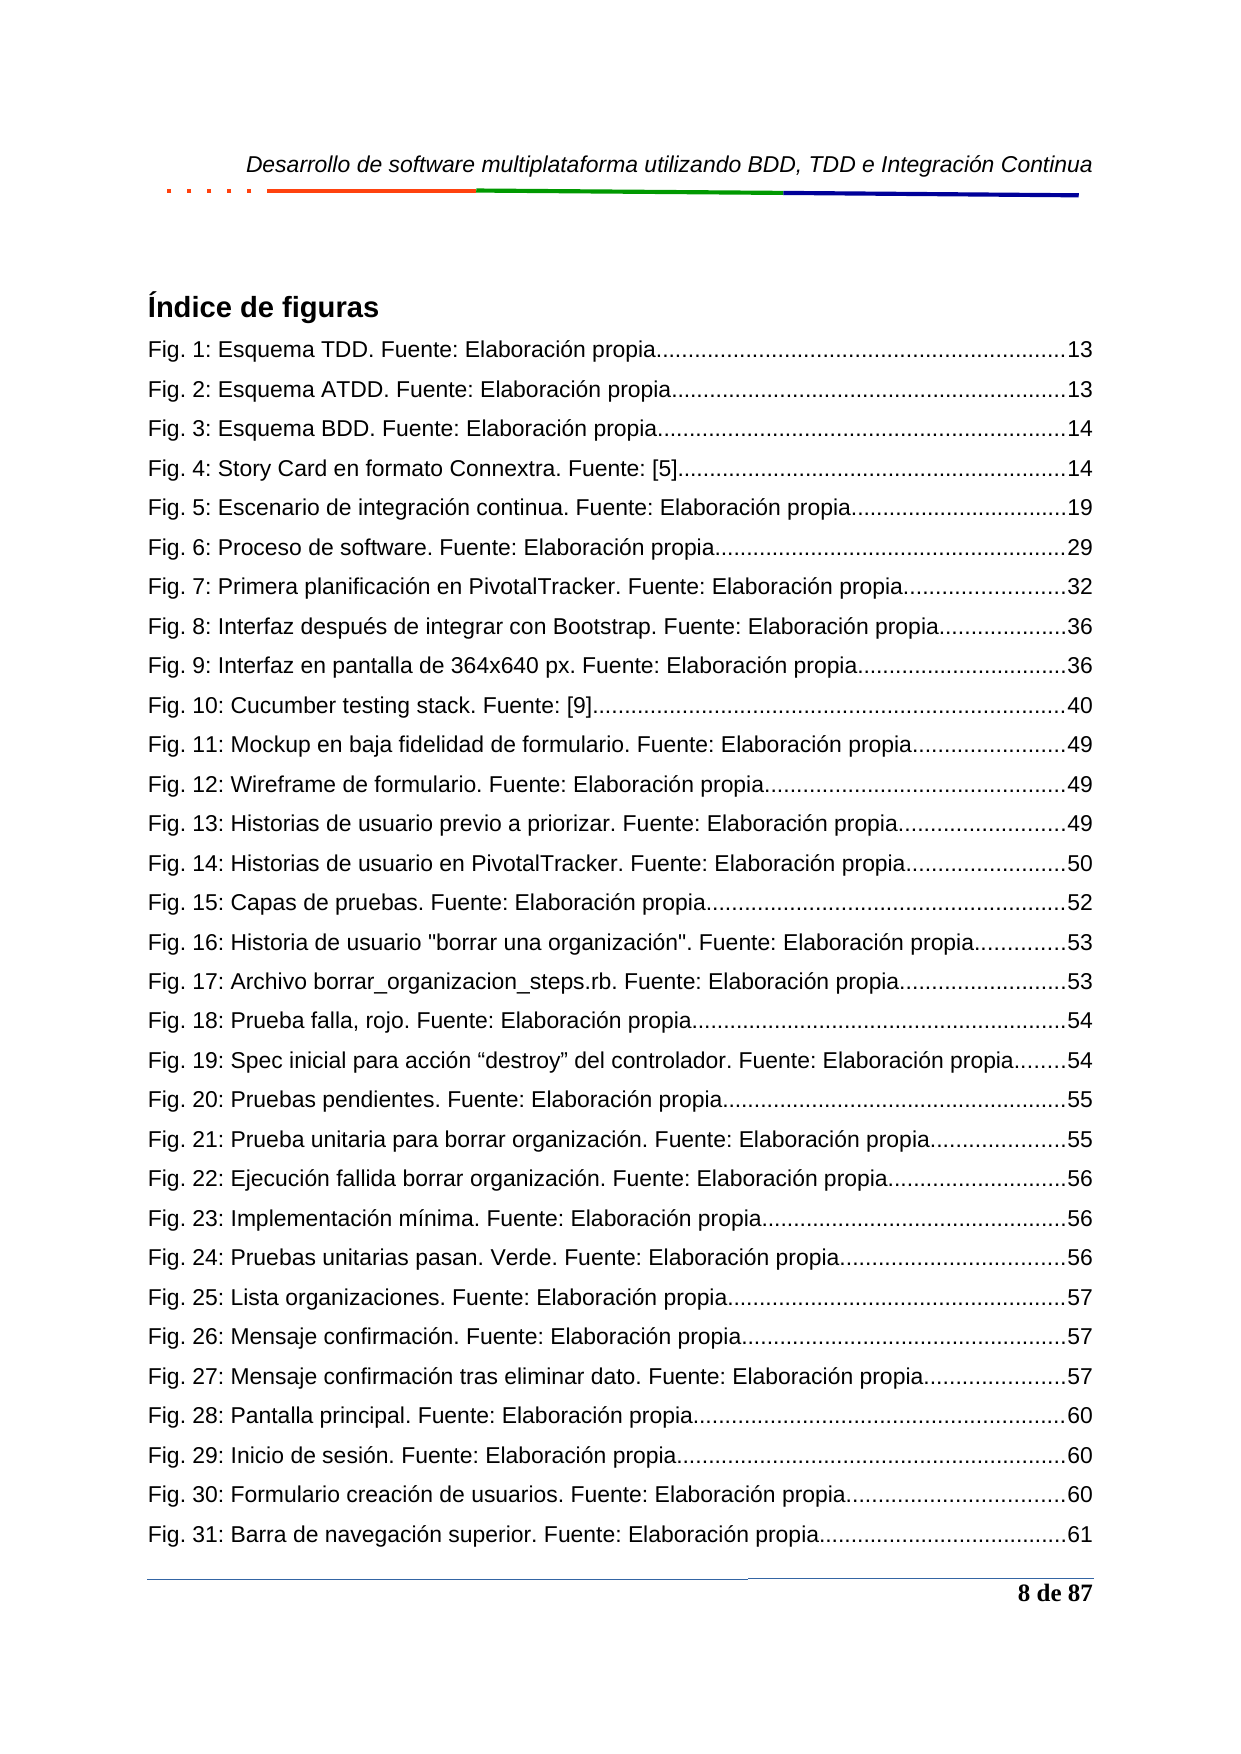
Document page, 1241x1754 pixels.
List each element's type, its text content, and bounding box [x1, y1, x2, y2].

text Fig. 9: Interfaz en pantalla de 364x640 px. Fuente: Elaboración propia. 36 [148, 652, 1093, 678]
text Fig. 29: Inicio de sesión. Fuente: Elaboración propia. 60 [148, 1442, 1093, 1468]
text Fig. 28: Pantalla principal. Fuente: Elaboración propia. 60 [148, 1402, 1093, 1428]
text Fig. 3: Esquema BDD. Fuente: Elaboración propia. 14 [148, 415, 1093, 442]
text Fig. 6: Proceso de software. Fuente: Elaboración propia. 29 [148, 534, 1093, 560]
text Fig. 14: Historias de usuario en PivotalTracker. Fuente: Elaboración propia. 50 [148, 849, 1093, 876]
subtitle Índice de figuras [148, 290, 1093, 324]
text Fig. 7: Primera planificación en PivotalTracker. Fuente: Elaboración propia. 32 [148, 573, 1093, 599]
text Fig. 15: Capas de pruebas. Fuente: Elaboración propia. 52 [148, 889, 1093, 915]
text Fig. 22: Ejecución fallida borrar organización. Fuente: Elaboración propia. 56 [148, 1165, 1093, 1192]
text Fig. 11: Mockup en baja fidelidad de formulario. Fuente: Elaboración propia. 49 [148, 731, 1093, 757]
text Fig. 13: Historias de usuario previo a priorizar. Fuente: Elaboración propia. 49 [148, 810, 1093, 836]
text Fig. 10: Cucumber testing stack. Fuente: [9] 40 [148, 692, 1093, 718]
text Fig. 2: Esquema ATDD. Fuente: Elaboración propia. 13 [148, 376, 1093, 402]
text Fig. 19: Spec inicial para acción “destroy” del controlador. Fuente: Elaboración propia. 54 [148, 1047, 1093, 1073]
text Fig. 20: Pruebas pendientes. Fuente: Elaboración propia. 55 [148, 1086, 1093, 1113]
text Fig. 27: Mensaje confirmación tras eliminar dato. Fuente: Elaboración propia. 57 [148, 1363, 1093, 1389]
text Fig. 8: Interfaz después de integrar con Bootstrap. Fuente: Elaboración propia. 36 [148, 613, 1093, 639]
text Fig. 1: Esquema TDD. Fuente: Elaboración propia. 13 [148, 336, 1093, 363]
text Fig. 17: Archivo borrar_organizacion_steps.rb. Fuente: Elaboración propia. 53 [148, 968, 1093, 994]
text Fig. 24: Pruebas unitarias pasan. Verde. Fuente: Elaboración propia. 56 [148, 1244, 1093, 1271]
text Fig. 4: Story Card en formato Connextra. Fuente: [5] 14 [148, 455, 1093, 481]
text Fig. 31: Barra de navegación superior. Fuente: Elaboración propia. 61 [148, 1521, 1093, 1547]
text Fig. 18: Prueba falla, rojo. Fuente: Elaboración propia. 54 [148, 1007, 1093, 1034]
text Fig. 30: Formulario creación de usuarios. Fuente: Elaboración propia. 60 [148, 1481, 1093, 1507]
text Fig. 12: Wireframe de formulario. Fuente: Elaboración propia. 49 [148, 771, 1093, 797]
text Fig. 5: Escenario de integración continua. Fuente: Elaboración propia. 19 [148, 494, 1093, 521]
text Fig. 26: Mensaje confirmación. Fuente: Elaboración propia. 57 [148, 1323, 1093, 1349]
text Fig. 25: Lista organizaciones. Fuente: Elaboración propia. 57 [148, 1284, 1093, 1310]
text Fig. 16: Historia de usuario "borrar una organización". Fuente: Elaboración propia. 53 [148, 928, 1093, 955]
text Fig. 23: Implementación mínima. Fuente: Elaboración propia. 56 [148, 1205, 1093, 1231]
text Fig. 21: Prueba unitaria para borrar organización. Fuente: Elaboración propia. 55 [148, 1126, 1093, 1152]
